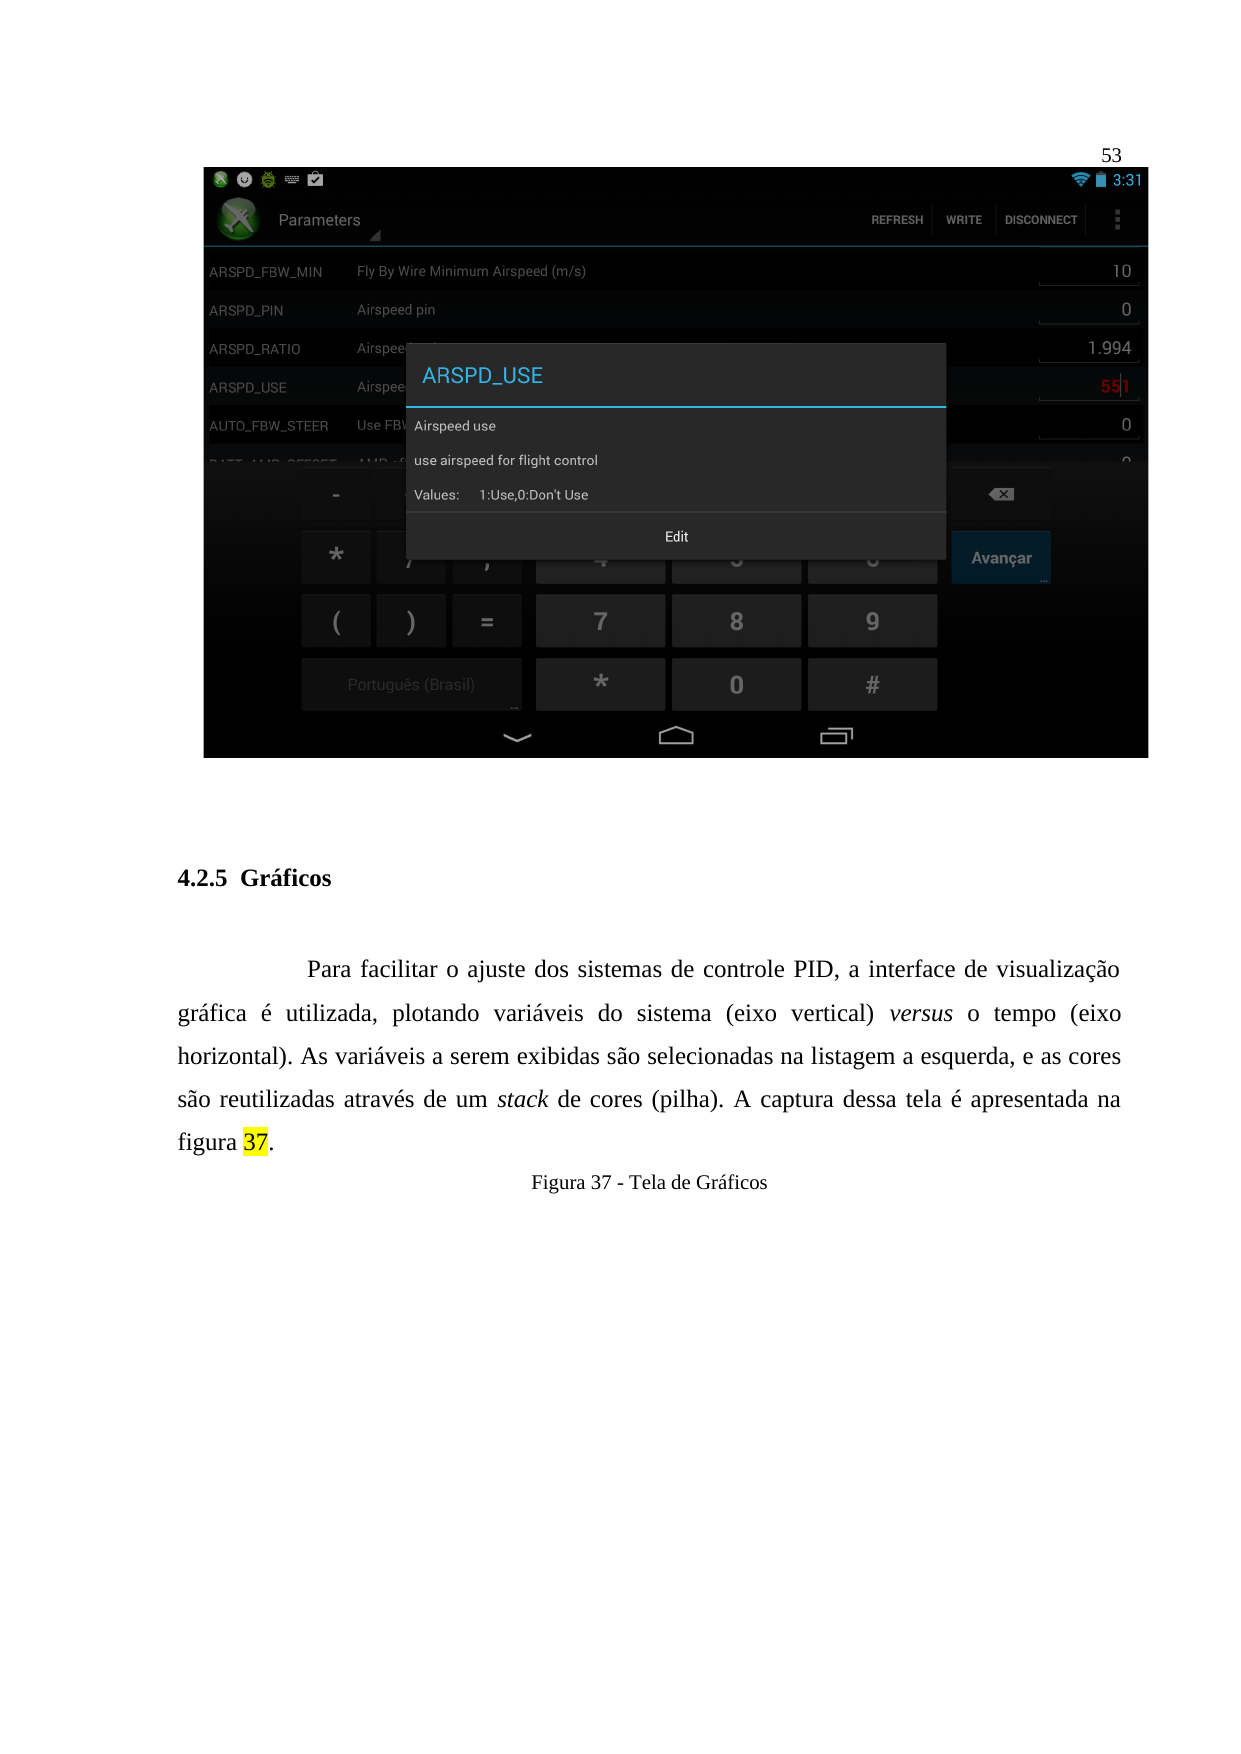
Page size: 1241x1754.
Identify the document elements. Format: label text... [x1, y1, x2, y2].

picture [203, 167, 1149, 758]
list Tela de Gráficos [177, 1170, 1122, 1194]
subtitle Gráficos [177, 863, 1122, 892]
text Para facilitar o ajuste dos sistemas de controle PID, a interface de visualização gráfica é utilizada, plotando variáveis do sistema (eixo vertical) versus o tempo (eixo horizontal). As variáveis a serem exibidas são selecionadas na listagem a esquerda, e as cores são reutilizadas através de um stack de cores (pilha). A captura dessa tela é apresentada na figura 37. [177, 954, 1122, 1156]
